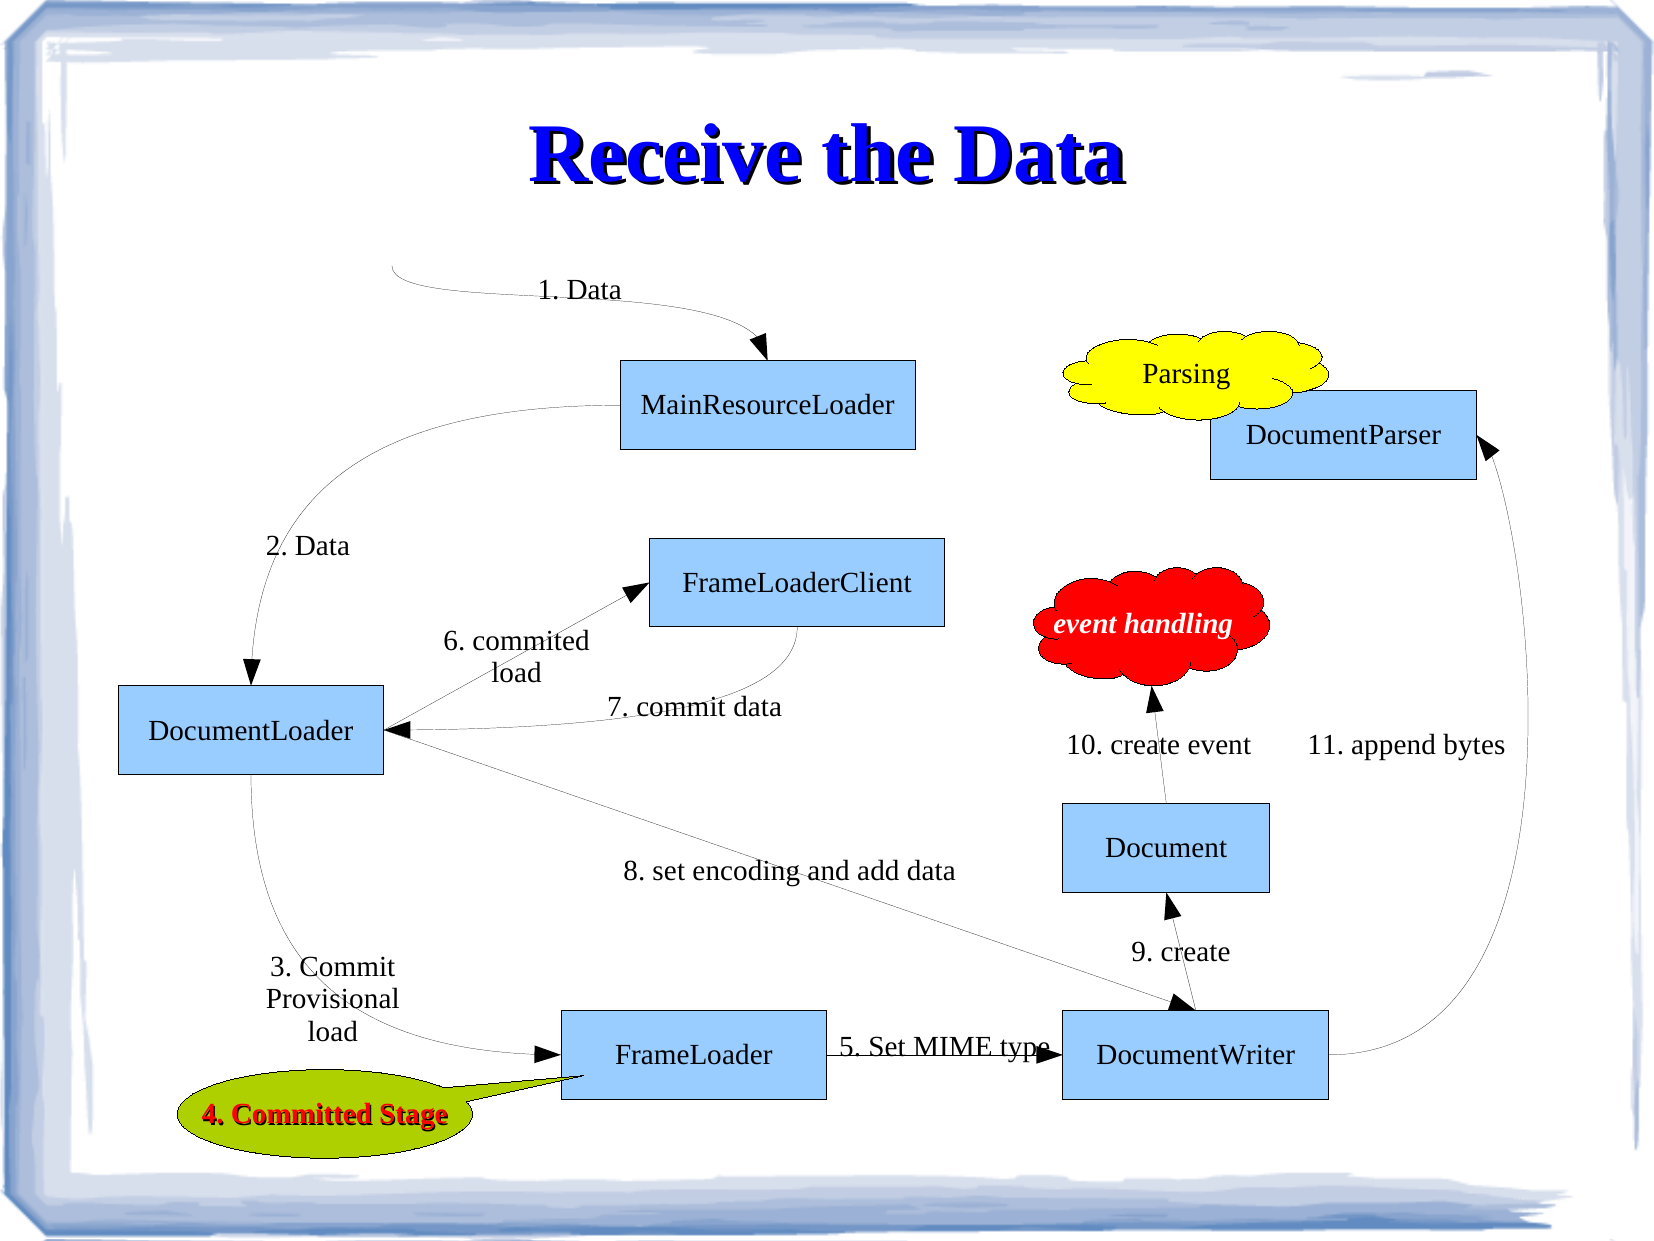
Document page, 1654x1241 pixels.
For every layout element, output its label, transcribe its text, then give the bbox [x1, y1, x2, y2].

text_box DocumentWriter [1062, 1010, 1329, 1100]
text_box Document [1062, 803, 1270, 893]
text_box FrameLoaderClient [649, 538, 945, 627]
text_box event handling [1033, 567, 1270, 686]
text_box FrameLoader [561, 1010, 827, 1100]
text_box Parsing [1062, 331, 1329, 421]
text_box DocumentParser [1210, 390, 1477, 480]
picture [0, 0, 1654, 1241]
title Receive the Data [82, 49, 1571, 257]
text_box 4. Committed Stage [177, 1069, 584, 1159]
text_box MainResourceLoader [620, 360, 916, 450]
text_box DocumentLoader [118, 685, 384, 775]
